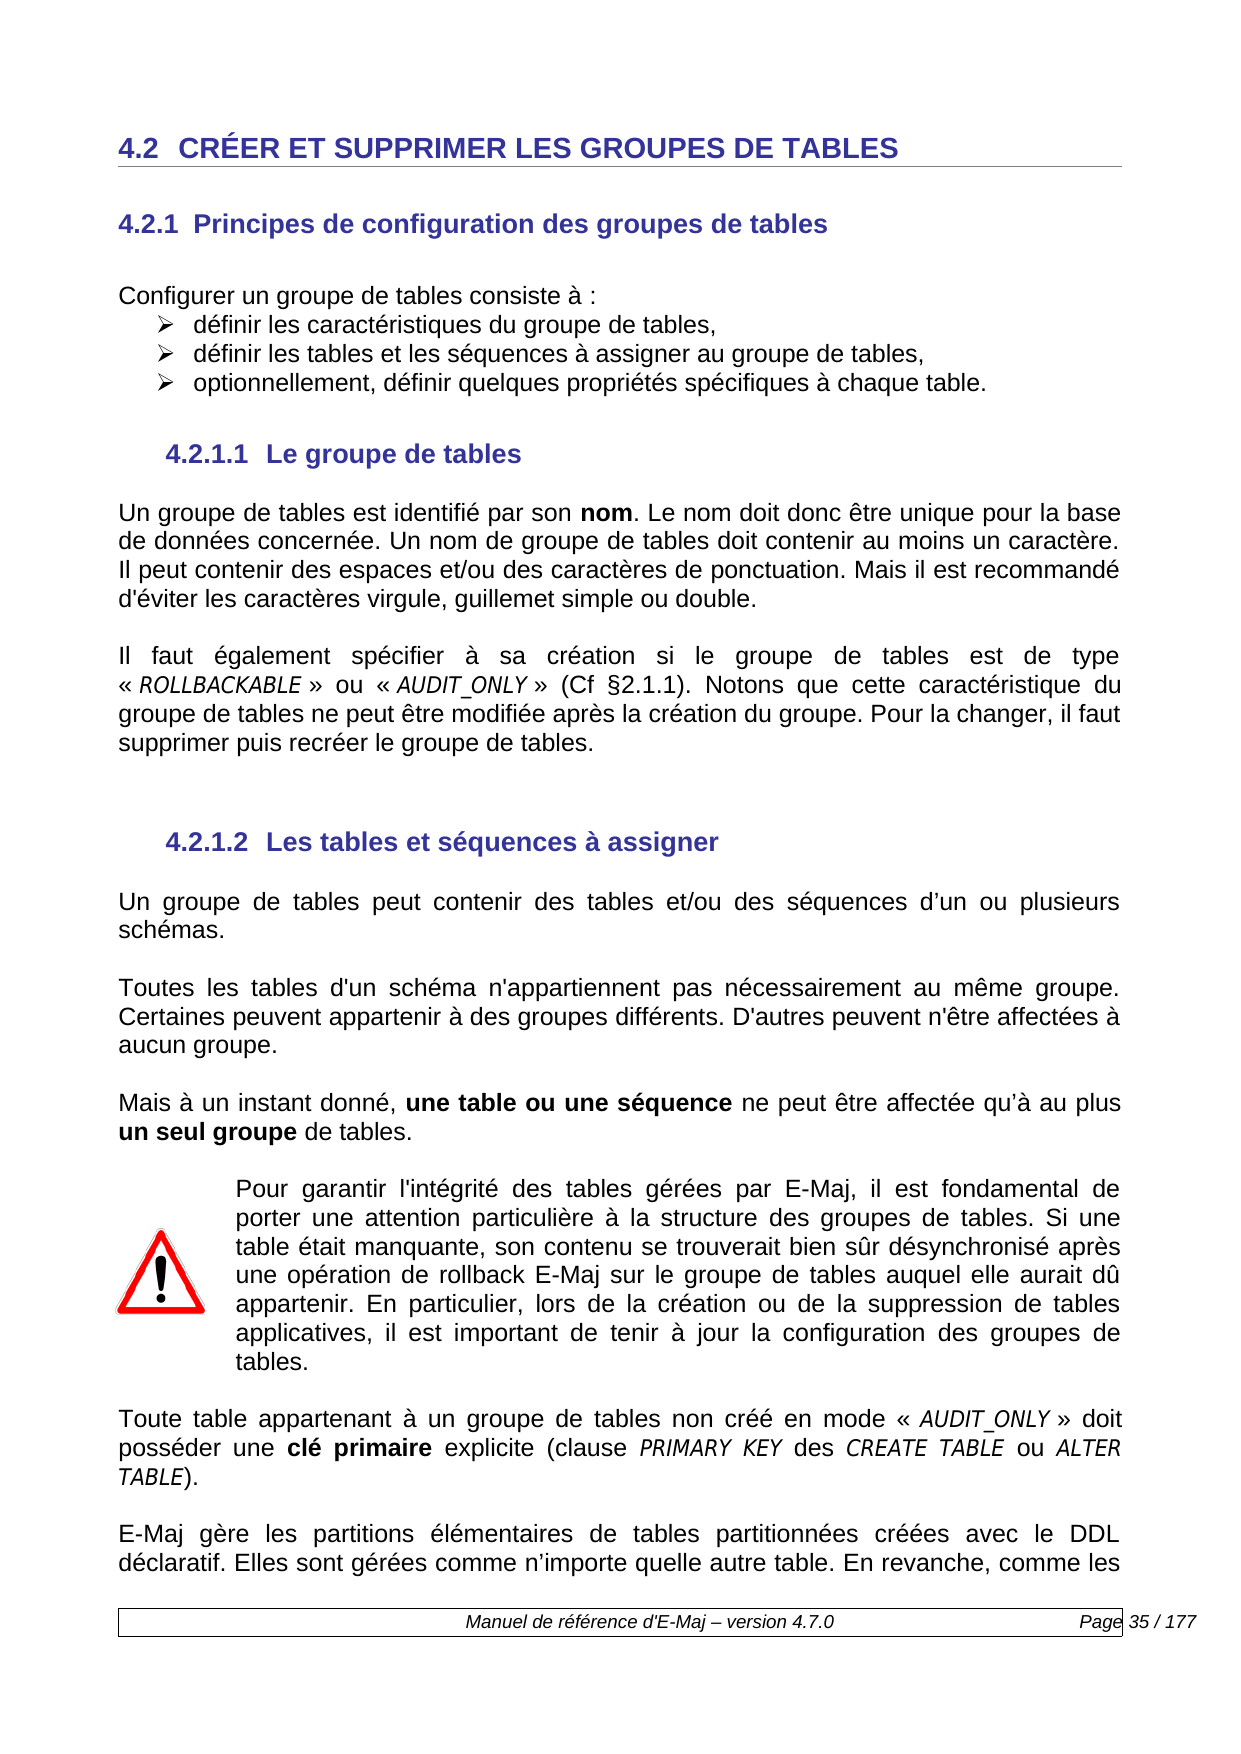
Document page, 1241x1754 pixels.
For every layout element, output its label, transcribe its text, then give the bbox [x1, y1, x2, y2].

list définir les caractéristiques du groupe de tables, [156, 310, 1122, 339]
subtitle Les tables et séquences à assigner [165, 826, 1122, 858]
text Configurer un groupe de tables consiste à : [118, 281, 1122, 310]
picture [115, 1228, 206, 1315]
text Un groupe de tables est identifié par son nom. Le nom doit donc être unique pour la base de données concernée. Un nom de groupe de tables doit contenir au moins un caractère. Il peut contenir des espaces et/ou des caractères de ponctuation. Mais il est recommandé d'éviter les caractères virgule, guillemet simple ou double. [118, 498, 1122, 613]
text Mais à un instant donné, une table ou une séquence ne peut être affectée qu’à au plus un seul groupe de tables. [118, 1088, 1122, 1145]
list définir les tables et les séquences à assigner au groupe de tables, [156, 339, 1122, 367]
subtitle Principes de configuration des groupes de tables [118, 208, 1122, 240]
subtitle Créer et supprimer les groupes de tables [118, 131, 1122, 166]
text Il faut également spécifier à sa création si le groupe de tables est de type « ROLLBACKABLE » ou « AUDIT_ONLY » (Cf §2.1.1). Notons que cette caractéristique du groupe de tables ne peut être modifiée après la création du groupe. Pour la changer, il faut supprimer puis recréer le groupe de tables. [118, 641, 1122, 756]
list optionnellement, définir quelques propriétés spécifiques à chaque table. [156, 367, 1122, 396]
text E-Maj gère les partitions élémentaires de tables partitionnées créées avec le DDL déclaratif. Elles sont gérées comme n’importe quelle autre table. En revanche, comme les [118, 1519, 1122, 1577]
text Un groupe de tables peut contenir des tables et/ou des séquences d’un ou plusieurs schémas. [118, 886, 1122, 944]
subtitle Le groupe de tables [165, 438, 1122, 469]
text Toute table appartenant à un groupe de tables non créé en mode « AUDIT_ONLY » doit posséder une clé primaire explicite (clause PRIMARY KEY des CREATE TABLE ou ALTER TABLE). [118, 1404, 1122, 1491]
text Toutes les tables d'un schéma n'appartiennent pas nécessairement au même groupe. Certaines peuvent appartenir à des groupes différents. D'autres peuvent n'être affectées à aucun groupe. [118, 973, 1122, 1059]
text Pour garantir l'intégrité des tables gérées par E-Maj, il est fondamental de porter une attention particulière à la structure des groupes de tables. Si une table était manquante, son contenu se trouverait bien sûr désynchronisé après une opération de rollback E-Maj sur le groupe de tables auquel elle aurait dû appartenir. En particulier, lors de la création ou de la suppression de tables applicatives, il est important de tenir à jour la configuration des groupes de tables. [235, 1174, 1122, 1375]
